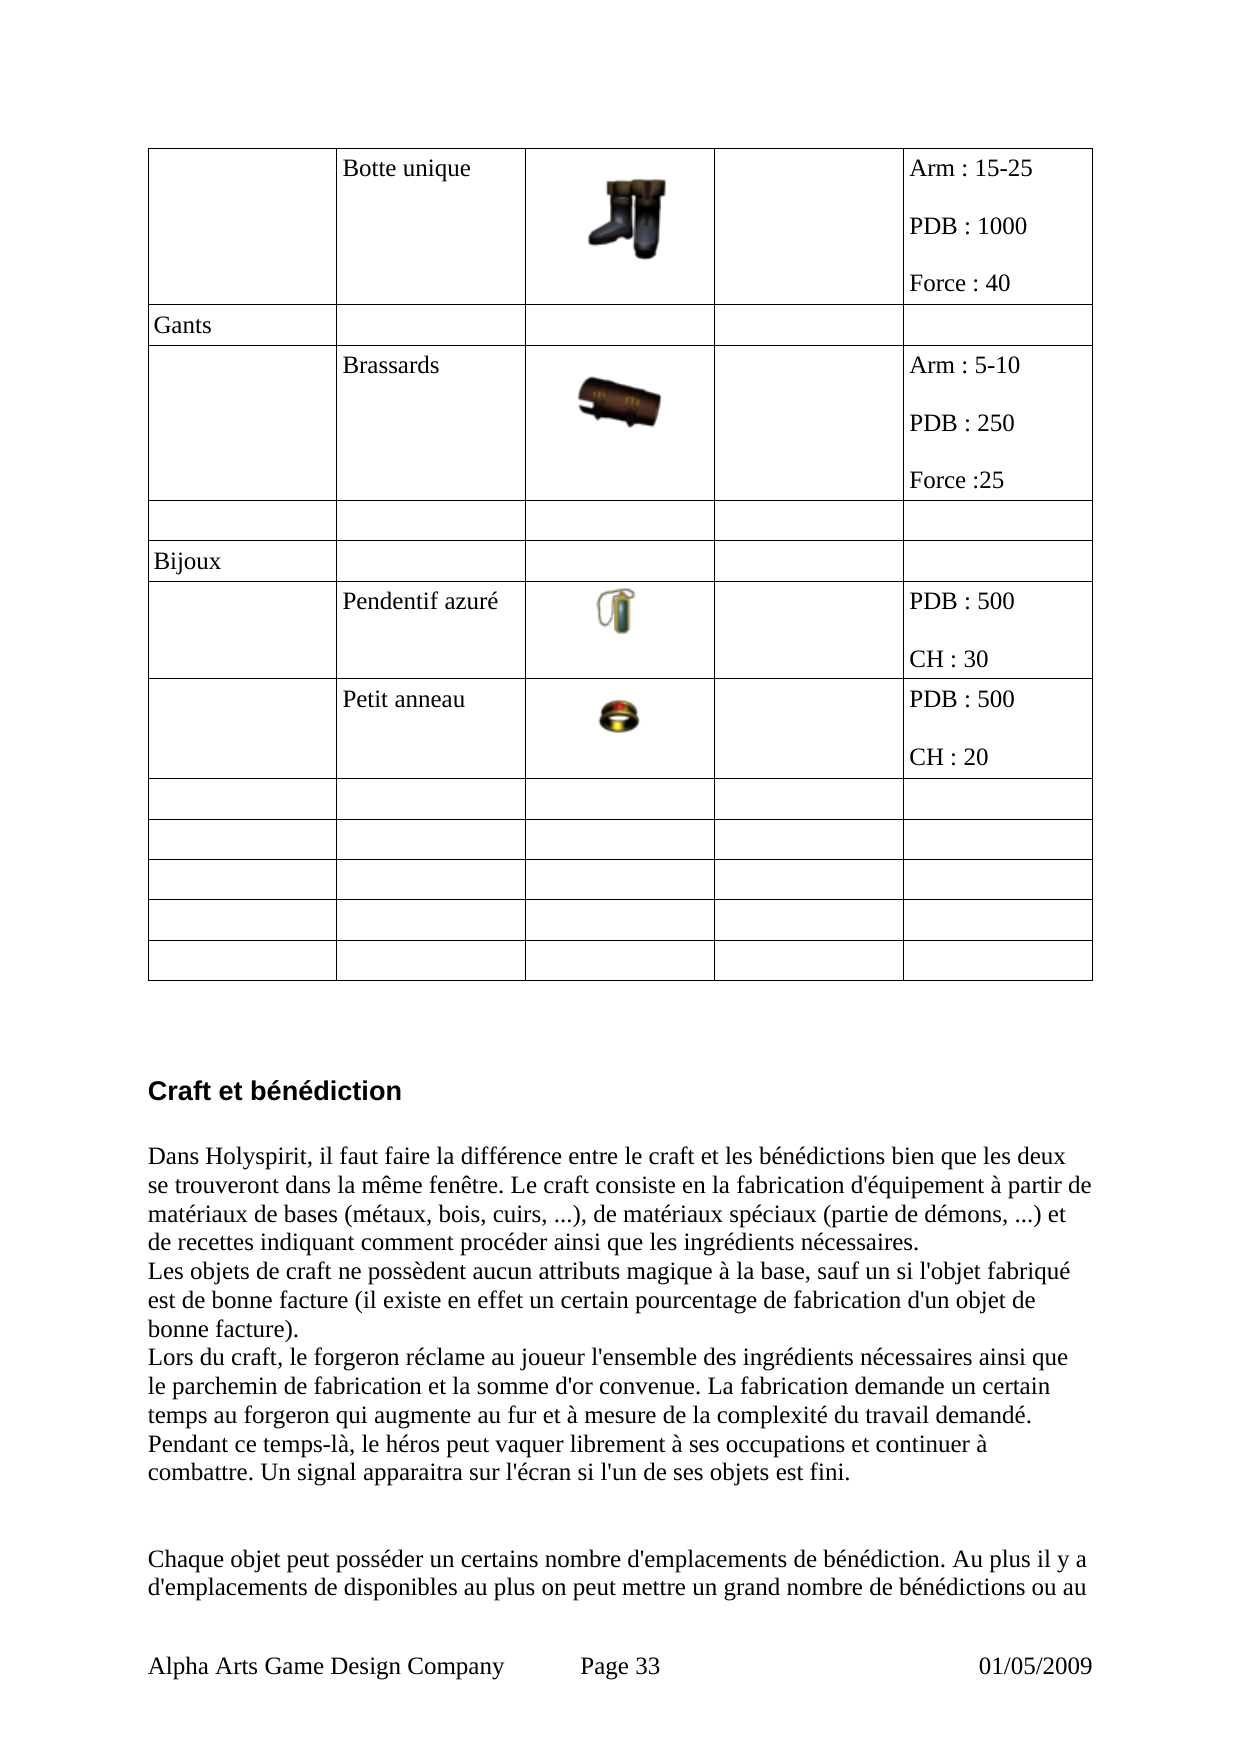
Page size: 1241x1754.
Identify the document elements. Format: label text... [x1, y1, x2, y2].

text Chaque objet peut posséder un certains nombre d'emplacements de bénédiction. Au plus il y a d'emplacements de disponibles au plus on peut mettre un grand nombre de bénédictions ou au [148, 1544, 1092, 1601]
table_cell [337, 941, 525, 980]
table_cell [149, 779, 336, 818]
table_cell [904, 541, 1092, 581]
table_cell [526, 582, 714, 678]
table_cell Petit anneau [337, 679, 525, 778]
table_cell [149, 346, 336, 500]
table_cell [526, 346, 714, 500]
picture [570, 353, 670, 454]
table_cell Botte unique [337, 149, 525, 304]
table_cell [904, 860, 1092, 899]
table_cell [149, 860, 336, 899]
text Dans Holyspirit, il faut faire la différence entre le craft et les bénédictions bien que les deux se trouveront dans la même fenêtre. Le craft consiste en la fabrication d'équipement à partir de matériaux de bases (métaux, bois, cuirs, ...), de matériaux spéciaux (partie de démons, ...) et de recettes indiquant comment procéder ainsi que les ingrédients nécessaires. [148, 1141, 1092, 1256]
table_cell [526, 779, 714, 818]
table_cell [904, 941, 1092, 980]
table_cell [337, 900, 525, 939]
table_cell [715, 305, 903, 344]
table_cell [715, 541, 903, 581]
table_cell [337, 501, 525, 540]
text Lors du craft, le forgeron réclame au joueur l'ensemble des ingrédients nécessaires ainsi que le parchemin de fabrication et la somme d'or convenue. La fabrication demande un certain temps au forgeron qui augmente au fur et à mesure de la complexité du travail demandé. Pendant ce temps-là, le héros peut vaquer librement à ses occupations et continuer à combattre. Un signal apparaitra sur l'écran si l'un de ses objets est fini. [148, 1342, 1092, 1486]
table_cell [526, 820, 714, 859]
table_cell Bijoux [149, 541, 336, 581]
text Les objets de craft ne possèdent aucun attributs magique à la base, sauf un si l'objet fabriqué est de bonne facture (il existe en effet un certain pourcentage de fabrication d'un objet de bonne facture). [148, 1256, 1092, 1342]
picture [595, 693, 645, 744]
table_cell [526, 149, 714, 304]
table_cell [715, 820, 903, 859]
table_cell [149, 679, 336, 778]
table_cell [526, 679, 714, 778]
table_cell [337, 541, 525, 581]
table_cell [715, 582, 903, 678]
table_cell [526, 941, 714, 980]
table_cell [526, 305, 714, 344]
table_cell [715, 149, 903, 304]
table_cell [149, 820, 336, 859]
table_cell [715, 860, 903, 899]
table_cell [526, 900, 714, 939]
table_cell [715, 501, 903, 540]
table_cell [149, 941, 336, 980]
table_cell [904, 501, 1092, 540]
table_cell [526, 501, 714, 540]
table_cell [715, 779, 903, 818]
table_cell [149, 501, 336, 540]
table_cell [904, 779, 1092, 818]
table_cell Arm : 5-10 PDB : 250 Force :25 [904, 346, 1092, 500]
picture [579, 169, 680, 270]
table_cell [337, 820, 525, 859]
table_cell [904, 900, 1092, 939]
table_cell Brassards [337, 346, 525, 500]
table_cell [715, 346, 903, 500]
table_cell Gants [149, 305, 336, 344]
table_cell [337, 305, 525, 344]
table_cell [149, 149, 336, 304]
subtitle Craft et bénédiction [148, 1075, 1092, 1106]
table_cell [337, 860, 525, 899]
table_cell [526, 541, 714, 581]
table_cell [715, 900, 903, 939]
table_cell Arm : 15-25 PDB : 1000 Force : 40 [904, 149, 1092, 304]
table_cell [715, 941, 903, 980]
table_cell [149, 582, 336, 678]
table_cell [715, 679, 903, 778]
table_cell Pendentif azuré [337, 582, 525, 678]
table_cell [149, 900, 336, 939]
table_cell [337, 779, 525, 818]
table_cell [904, 305, 1092, 344]
table_cell PDB : 500 CH : 30 [904, 582, 1092, 678]
table_cell PDB : 500 CH : 20 [904, 679, 1092, 778]
table_cell [904, 820, 1092, 859]
picture [595, 586, 645, 637]
table_cell [526, 860, 714, 899]
